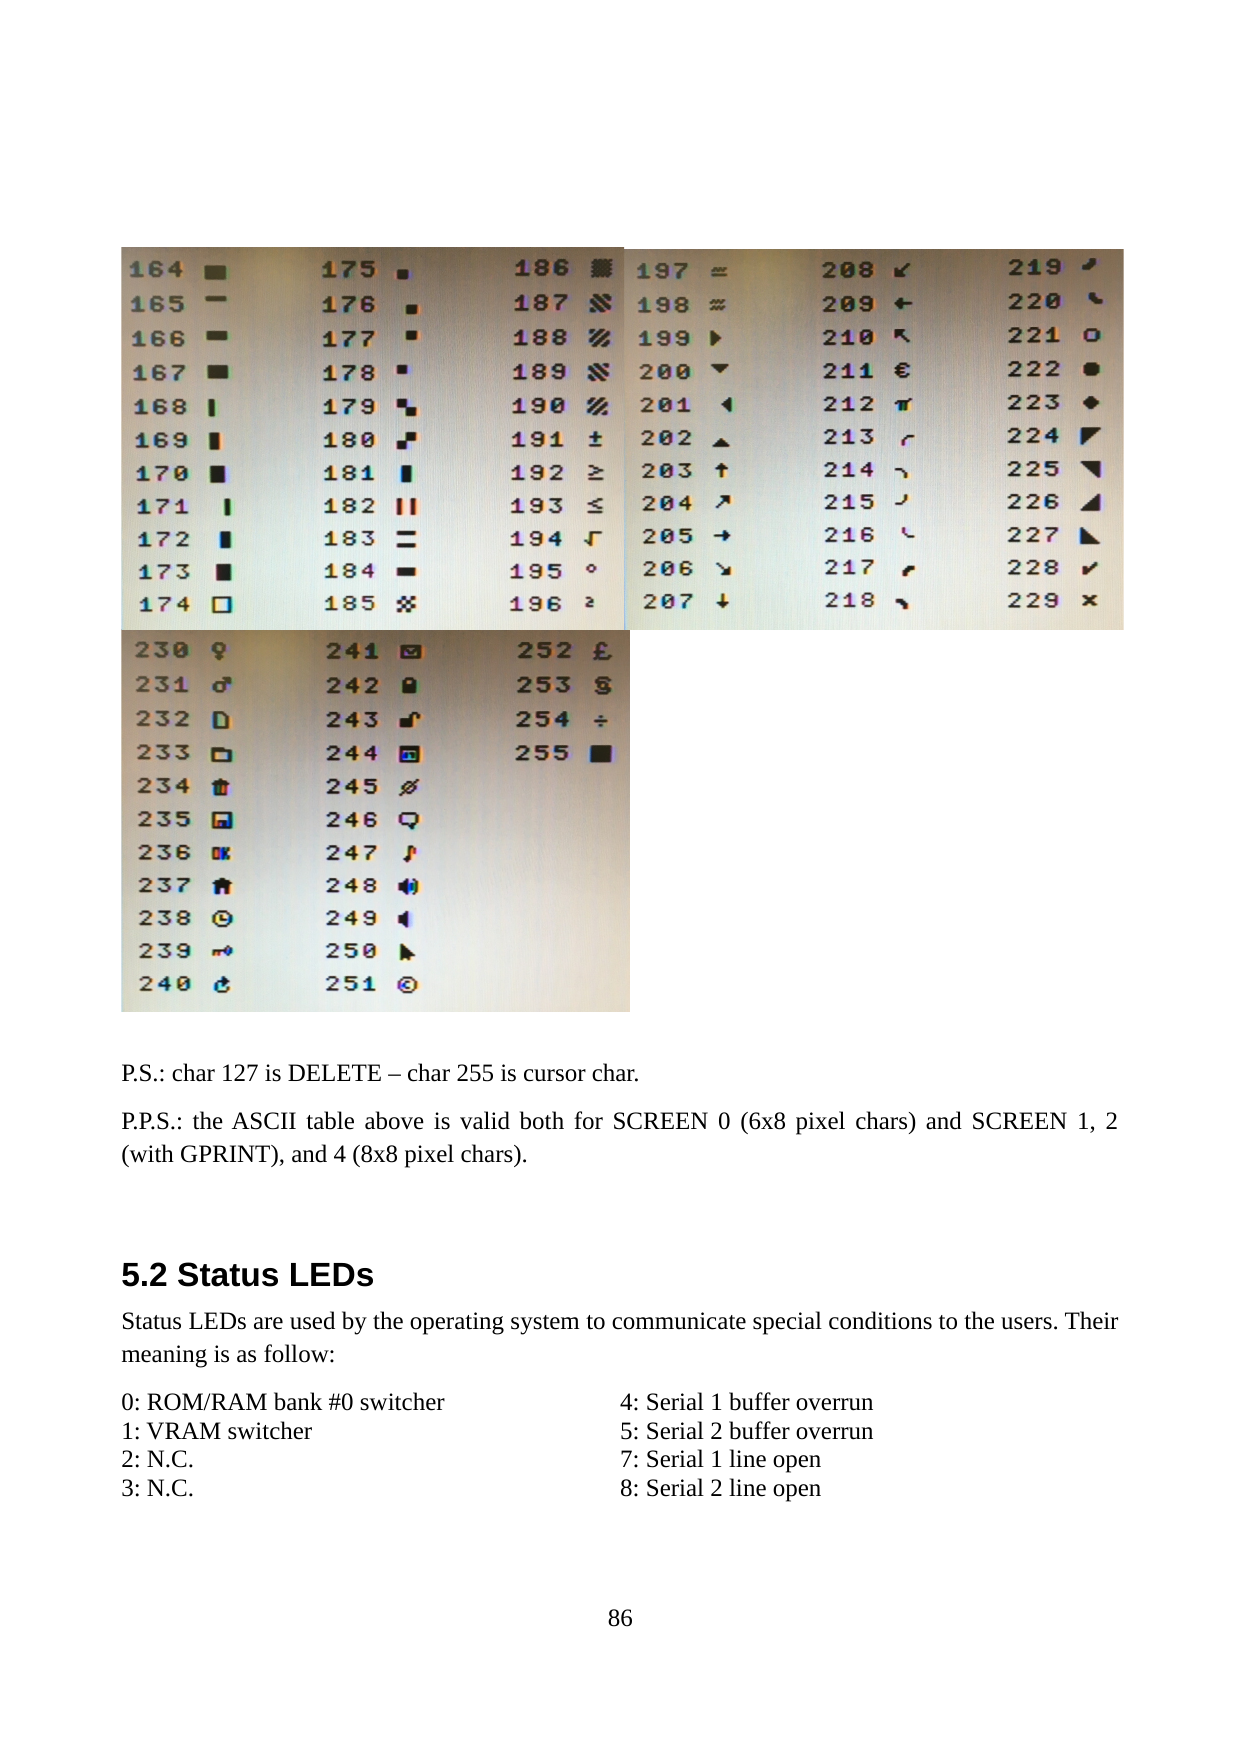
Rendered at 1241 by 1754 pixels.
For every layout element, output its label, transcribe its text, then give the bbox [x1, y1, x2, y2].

table_cell 7: Serial 1 line open [620, 1445, 1119, 1473]
table_header 4: Serial 1 buffer overrun [620, 1387, 1119, 1416]
text Status LEDs are used by the operating system to communicate special conditions to the users. Their meaning is as follow: [121, 1306, 1119, 1368]
table_cell 2: N.C. [121, 1445, 620, 1473]
table_cell 8: Serial 2 line open [620, 1473, 1119, 1502]
text P.P.S.: the ASCII table above is valid both for SCREEN 0 (6x8 pixel chars) and SCREEN 1, 2 (with GPRINT), and 4 (8x8 pixel chars). [121, 1106, 1119, 1168]
table_cell 5: Serial 2 buffer overrun [620, 1416, 1119, 1444]
table_cell 3: N.C. [121, 1473, 620, 1502]
table_cell 1: VRAM switcher [121, 1416, 620, 1444]
picture [121, 247, 1124, 1012]
table_header 0: ROM/RAM bank #0 switcher [121, 1387, 620, 1416]
text P.S.: char 127 is DELETE – char 255 is cursor char. [121, 1058, 1119, 1087]
subtitle 5.2 Status LEDs [121, 1255, 1119, 1294]
